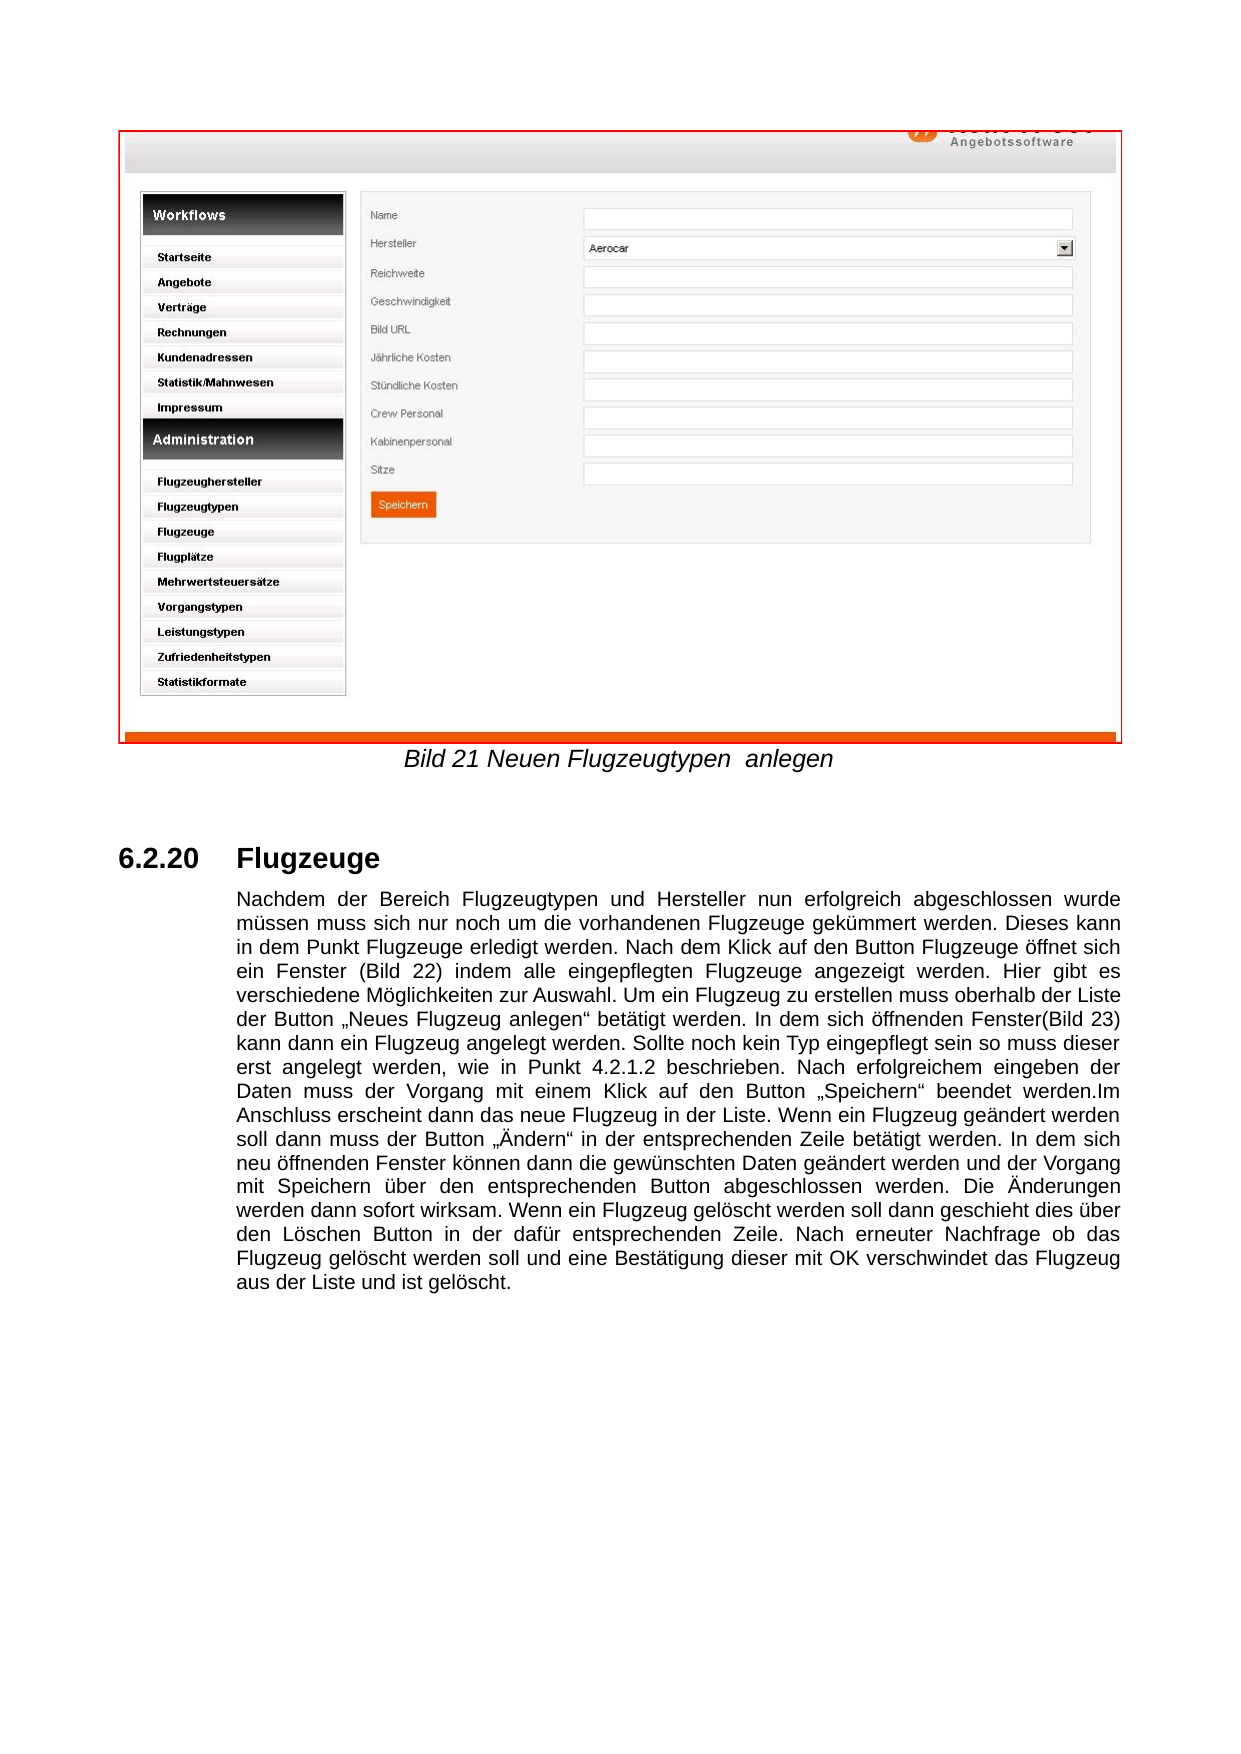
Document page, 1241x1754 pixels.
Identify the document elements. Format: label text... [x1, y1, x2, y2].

text Nachdem der Bereich Flugzeugtypen und Hersteller nun erfolgreich abgeschlossen wurde müssen muss sich nur noch um die vorhandenen Flugzeuge gekümmert werden. Dieses kann in dem Punkt Flugzeuge erledigt werden. Nach dem Klick auf den Button Flugzeuge öffnet sich ein Fenster (Bild 22) indem alle eingepflegten Flugzeuge angezeigt werden. Hier gibt es verschiedene Möglichkeiten zur Auswahl. Um ein Flugzeug zu erstellen muss oberhalb der Liste der Button „Neues Flugzeug anlegen“ betätigt werden. In dem sich öffnenden Fenster(Bild 23) kann dann ein Flugzeug angelegt werden. Sollte noch kein Typ eingepflegt sein so muss dieser erst angelegt werden, wie in Punkt 4.2.1.2 beschrieben. Nach erfolgreichem eingeben der Daten muss der Vorgang mit einem Klick auf den Button „Speichern“ beendet werden.Im Anschluss erscheint dann das neue Flugzeug in der Liste. Wenn ein Flugzeug geändert werden soll dann muss der Button „Ändern“ in der entsprechenden Zeile betätigt werden. In dem sich neu öffnenden Fenster können dann die gewünschten Daten geändert werden und der Vorgang mit Speichern über den entsprechenden Button abgeschlossen werden. Die Änderungen werden dann sofort wirksam. Wenn ein Flugzeug gelöscht werden soll dann geschieht dies über den Löschen Button in der dafür entsprechenden Zeile. Nach erneuter Nachfrage ob das Flugzeug gelöscht werden soll und eine Bestätigung dieser mit OK verschwindet das Flugzeug aus der Liste und ist gelöscht. [236, 887, 1122, 1294]
text Bild 21 Neuen Flugzeugtypen anlegen [118, 744, 1122, 772]
picture [118, 130, 1123, 744]
subtitle Flugzeuge [118, 842, 1122, 875]
